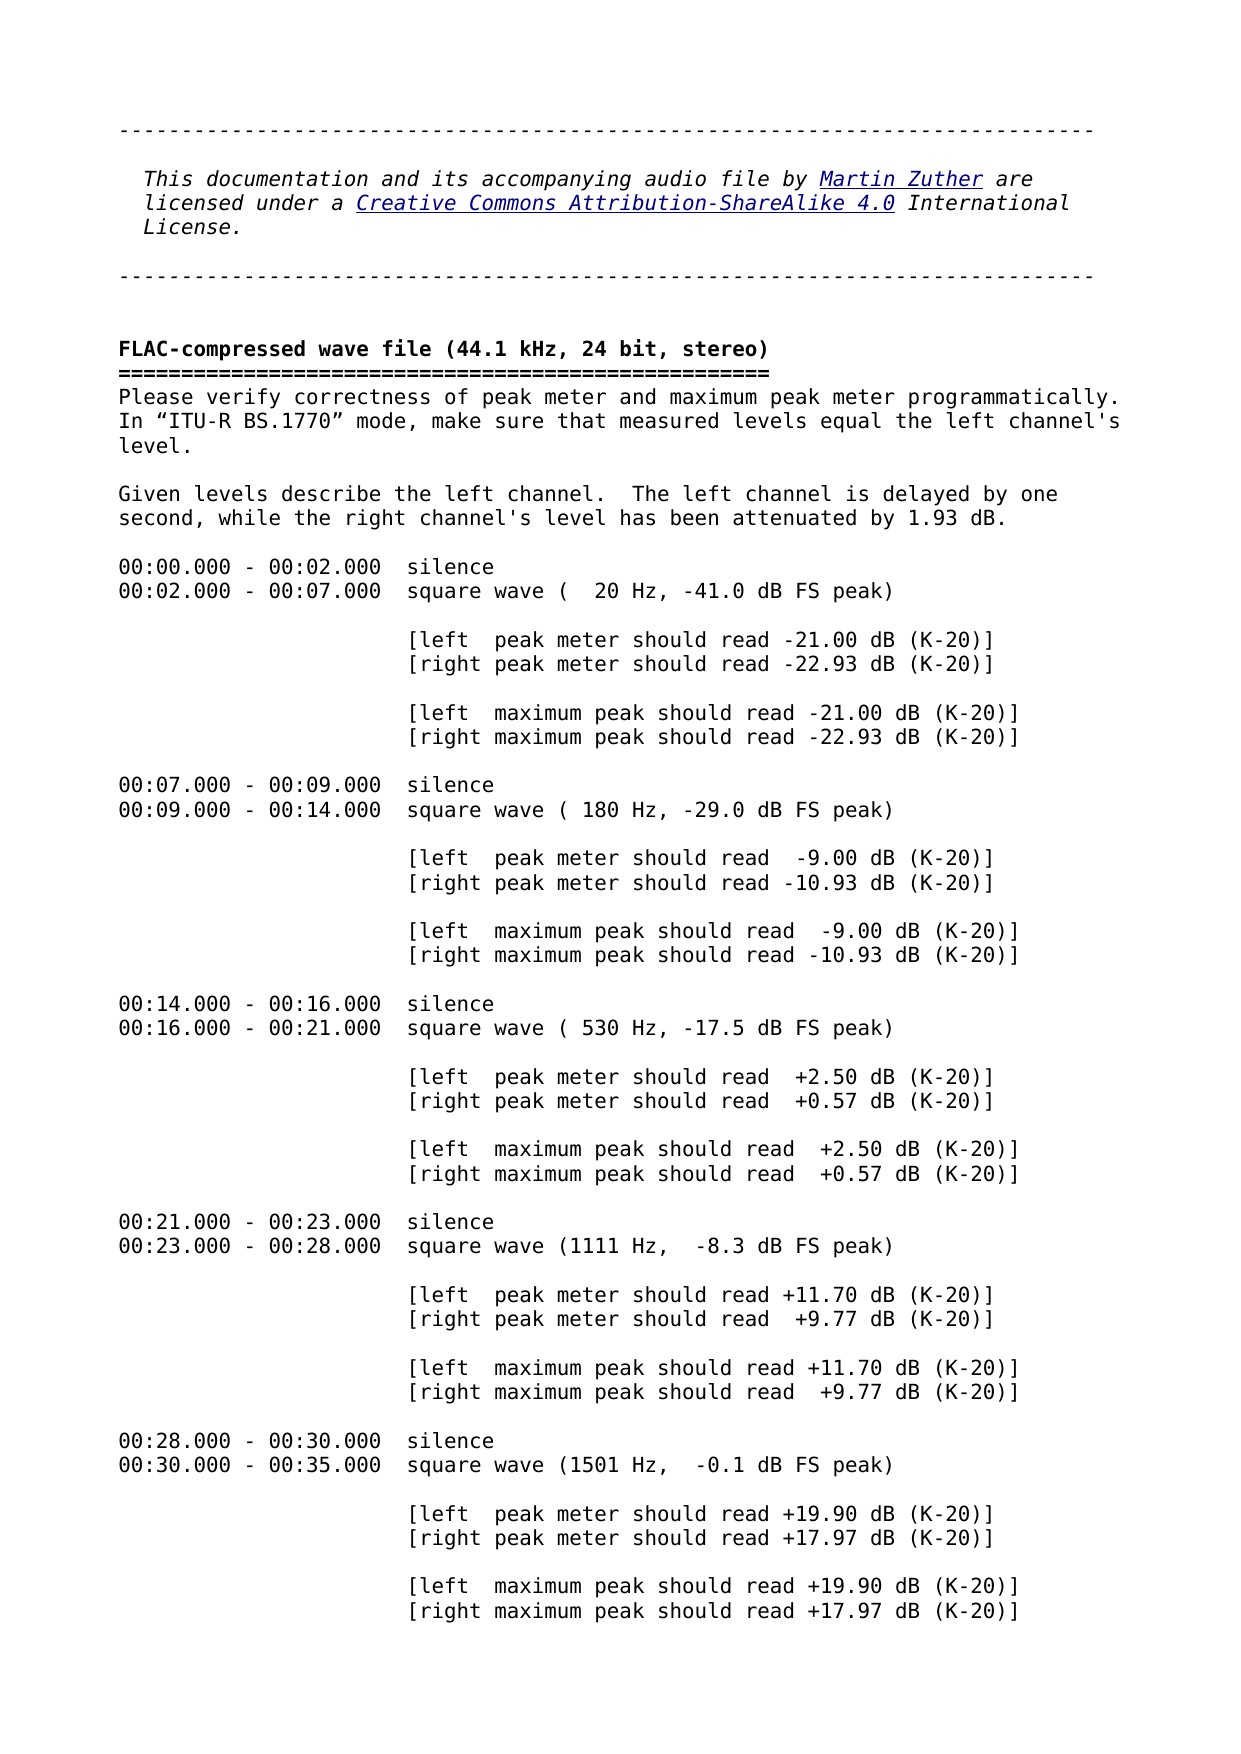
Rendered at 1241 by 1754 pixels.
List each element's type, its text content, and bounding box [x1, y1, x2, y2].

text [right peak meter should read +17.97 dB (K-20)] [118, 1526, 1122, 1550]
text 00:28.000 - 00:30.000 silence [118, 1429, 1122, 1453]
text [left maximum peak should read -9.00 dB (K-20)] [118, 919, 1122, 943]
text [left peak meter should read +2.50 dB (K-20)] [118, 1065, 1122, 1089]
text Given levels describe the left channel. The left channel is delayed by one second, while the right channel's level has been attenuated by 1.93 dB. [118, 482, 1122, 531]
text 00:14.000 - 00:16.000 silence [118, 992, 1122, 1016]
text [right peak meter should read +9.77 dB (K-20)] [118, 1307, 1122, 1332]
text [right maximum peak should read +17.97 dB (K-20)] [118, 1599, 1122, 1623]
text [right peak meter should read -10.93 dB (K-20)] [118, 871, 1122, 895]
text FLAC-compressed wave file (44.1 kHz, 24 bit, stereo) [118, 337, 1122, 361]
text [right peak meter should read -22.93 dB (K-20)] [118, 652, 1122, 676]
text 00:00.000 - 00:02.000 silence [118, 555, 1122, 579]
text ------------------------------------------------------------------------------ [118, 264, 1122, 288]
text [left maximum peak should read -21.00 dB (K-20)] [118, 701, 1122, 725]
text License. [118, 215, 1122, 239]
text 00:30.000 - 00:35.000 square wave (1501 Hz, -0.1 dB FS peak) [118, 1453, 1122, 1477]
text [left peak meter should read -9.00 dB (K-20)] [118, 846, 1122, 871]
text Please verify correctness of peak meter and maximum peak meter programmatically. In “ITU-R BS.1770” mode, make sure that measured levels equal the left channel's level. [118, 385, 1122, 458]
text ------------------------------------------------------------------------------ [118, 118, 1122, 142]
text 00:02.000 - 00:07.000 square wave ( 20 Hz, -41.0 dB FS peak) [118, 579, 1122, 603]
text [left peak meter should read +11.70 dB (K-20)] [118, 1283, 1122, 1307]
text 00:07.000 - 00:09.000 silence [118, 773, 1122, 798]
text [left peak meter should read -21.00 dB (K-20)] [118, 628, 1122, 652]
text [left maximum peak should read +11.70 dB (K-20)] [118, 1356, 1122, 1380]
text 00:09.000 - 00:14.000 square wave ( 180 Hz, -29.0 dB FS peak) [118, 798, 1122, 822]
text [left maximum peak should read +19.90 dB (K-20)] [118, 1574, 1122, 1599]
text ==================================================== [118, 361, 1122, 385]
text [right maximum peak should read -10.93 dB (K-20)] [118, 943, 1122, 968]
text [right maximum peak should read +9.77 dB (K-20)] [118, 1380, 1122, 1404]
text [left maximum peak should read +2.50 dB (K-20)] [118, 1137, 1122, 1162]
text [left peak meter should read +19.90 dB (K-20)] [118, 1502, 1122, 1526]
text This documentation and its accompanying audio file by Martin Zuther are [118, 167, 1122, 191]
text licensed under a Creative Commons Attribution-ShareAlike 4.0 International [118, 191, 1122, 215]
text 00:23.000 - 00:28.000 square wave (1111 Hz, -8.3 dB FS peak) [118, 1234, 1122, 1259]
text [right maximum peak should read +0.57 dB (K-20)] [118, 1162, 1122, 1186]
text [right peak meter should read +0.57 dB (K-20)] [118, 1089, 1122, 1113]
text 00:21.000 - 00:23.000 silence [118, 1210, 1122, 1234]
text [right maximum peak should read -22.93 dB (K-20)] [118, 725, 1122, 749]
text 00:16.000 - 00:21.000 square wave ( 530 Hz, -17.5 dB FS peak) [118, 1016, 1122, 1040]
